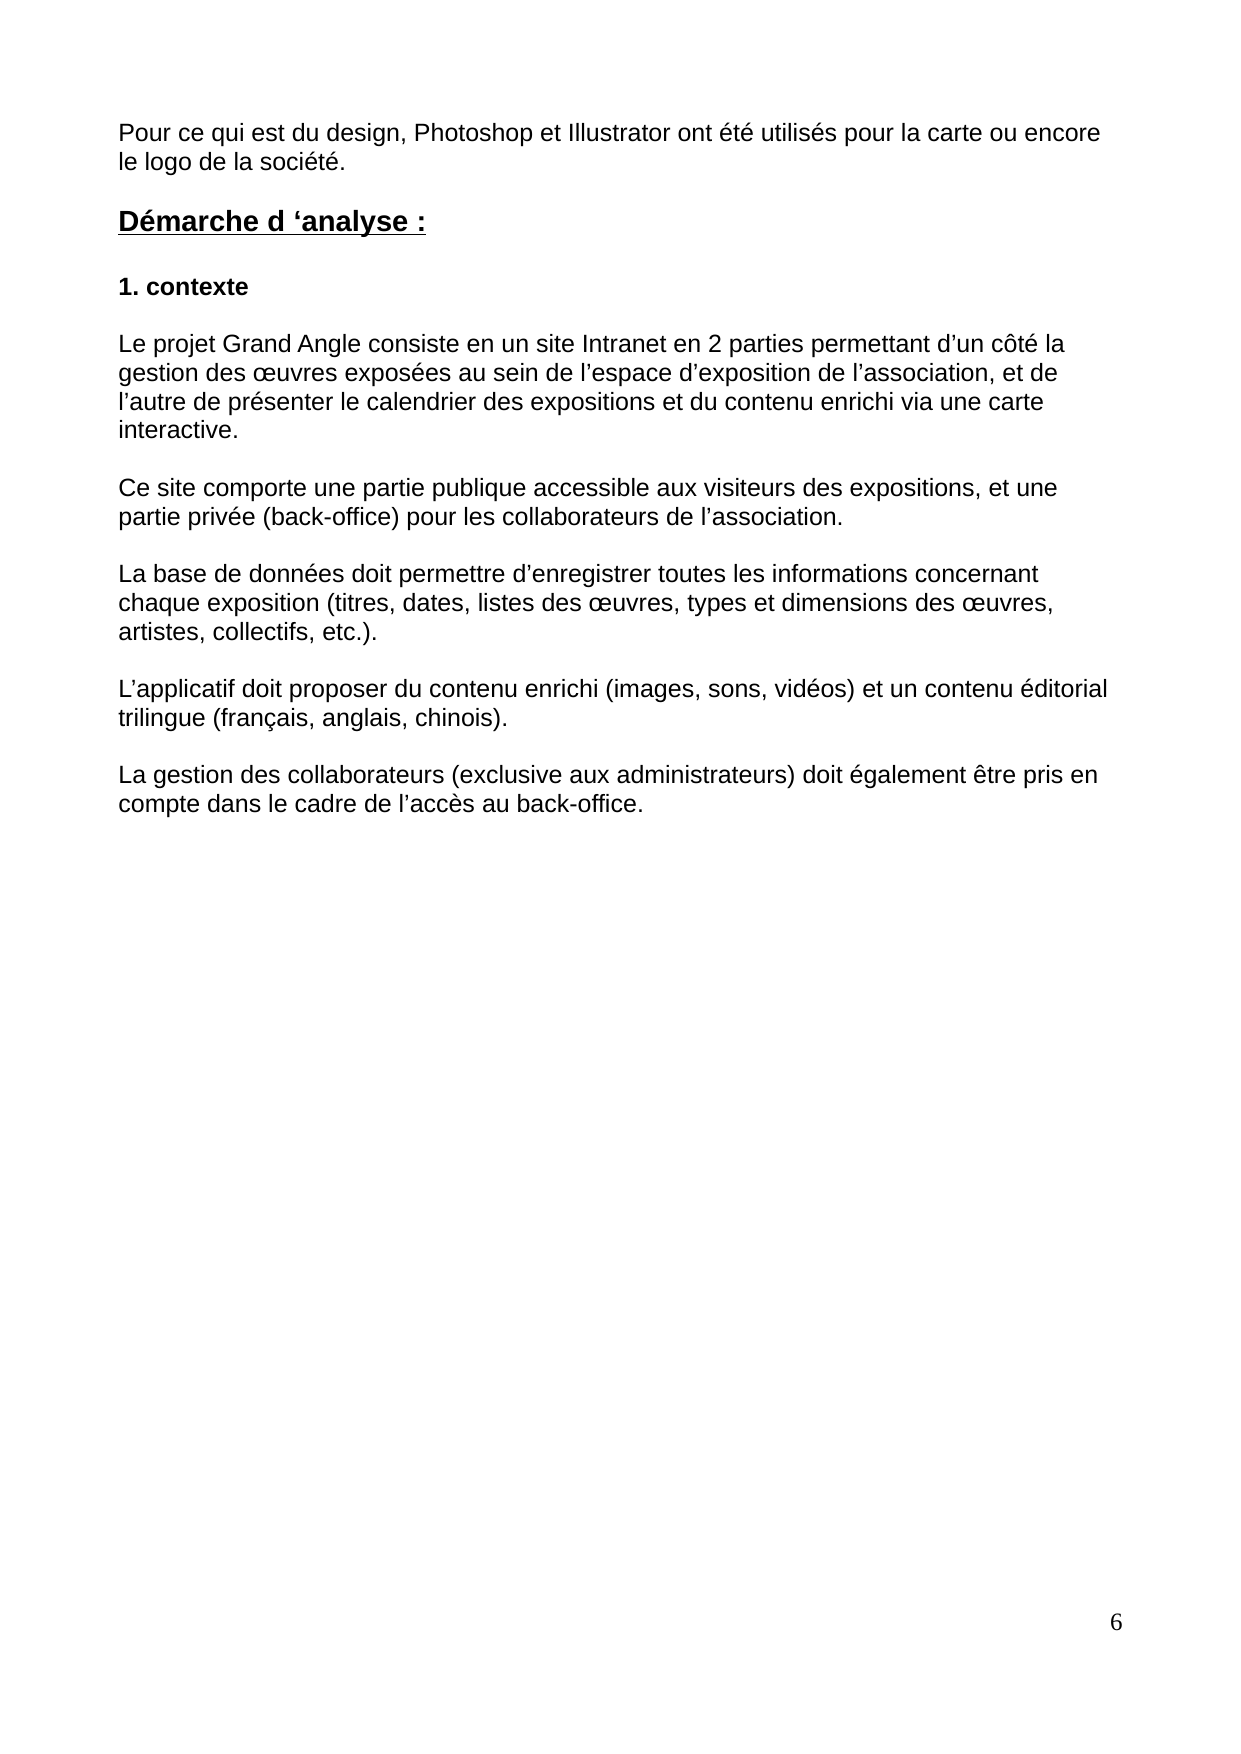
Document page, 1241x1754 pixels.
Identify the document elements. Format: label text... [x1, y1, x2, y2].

text L’applicatif doit proposer du contenu enrichi (images, sons, vidéos) et un contenu éditorial trilingue (français, anglais, chinois). [118, 674, 1122, 731]
text 1. contexte [118, 271, 1122, 300]
text Démarche d ‘analyse : [118, 204, 1122, 238]
text La gestion des collaborateurs (exclusive aux administrateurs) doit également être pris en compte dans le cadre de l’accès au back-office. [118, 760, 1122, 818]
text La base de données doit permettre d’enregistrer toutes les informations concernant chaque exposition (titres, dates, listes des œuvres, types et dimensions des œuvres, artistes, collectifs, etc.). [118, 559, 1122, 645]
text Ce site comporte une partie publique accessible aux visiteurs des expositions, et une partie privée (back-office) pour les collaborateurs de l’association. [118, 473, 1122, 530]
text Le projet Grand Angle consiste en un site Intranet en 2 parties permettant d’un côté la gestion des œuvres exposées au sein de l’espace d’exposition de l’association, et de l’autre de présenter le calendrier des expositions et du contenu enrichi via une carte interactive. [118, 329, 1122, 444]
text Pour ce qui est du design, Photoshop et Illustrator ont été utilisés pour la carte ou encore le logo de la société. [118, 118, 1122, 176]
